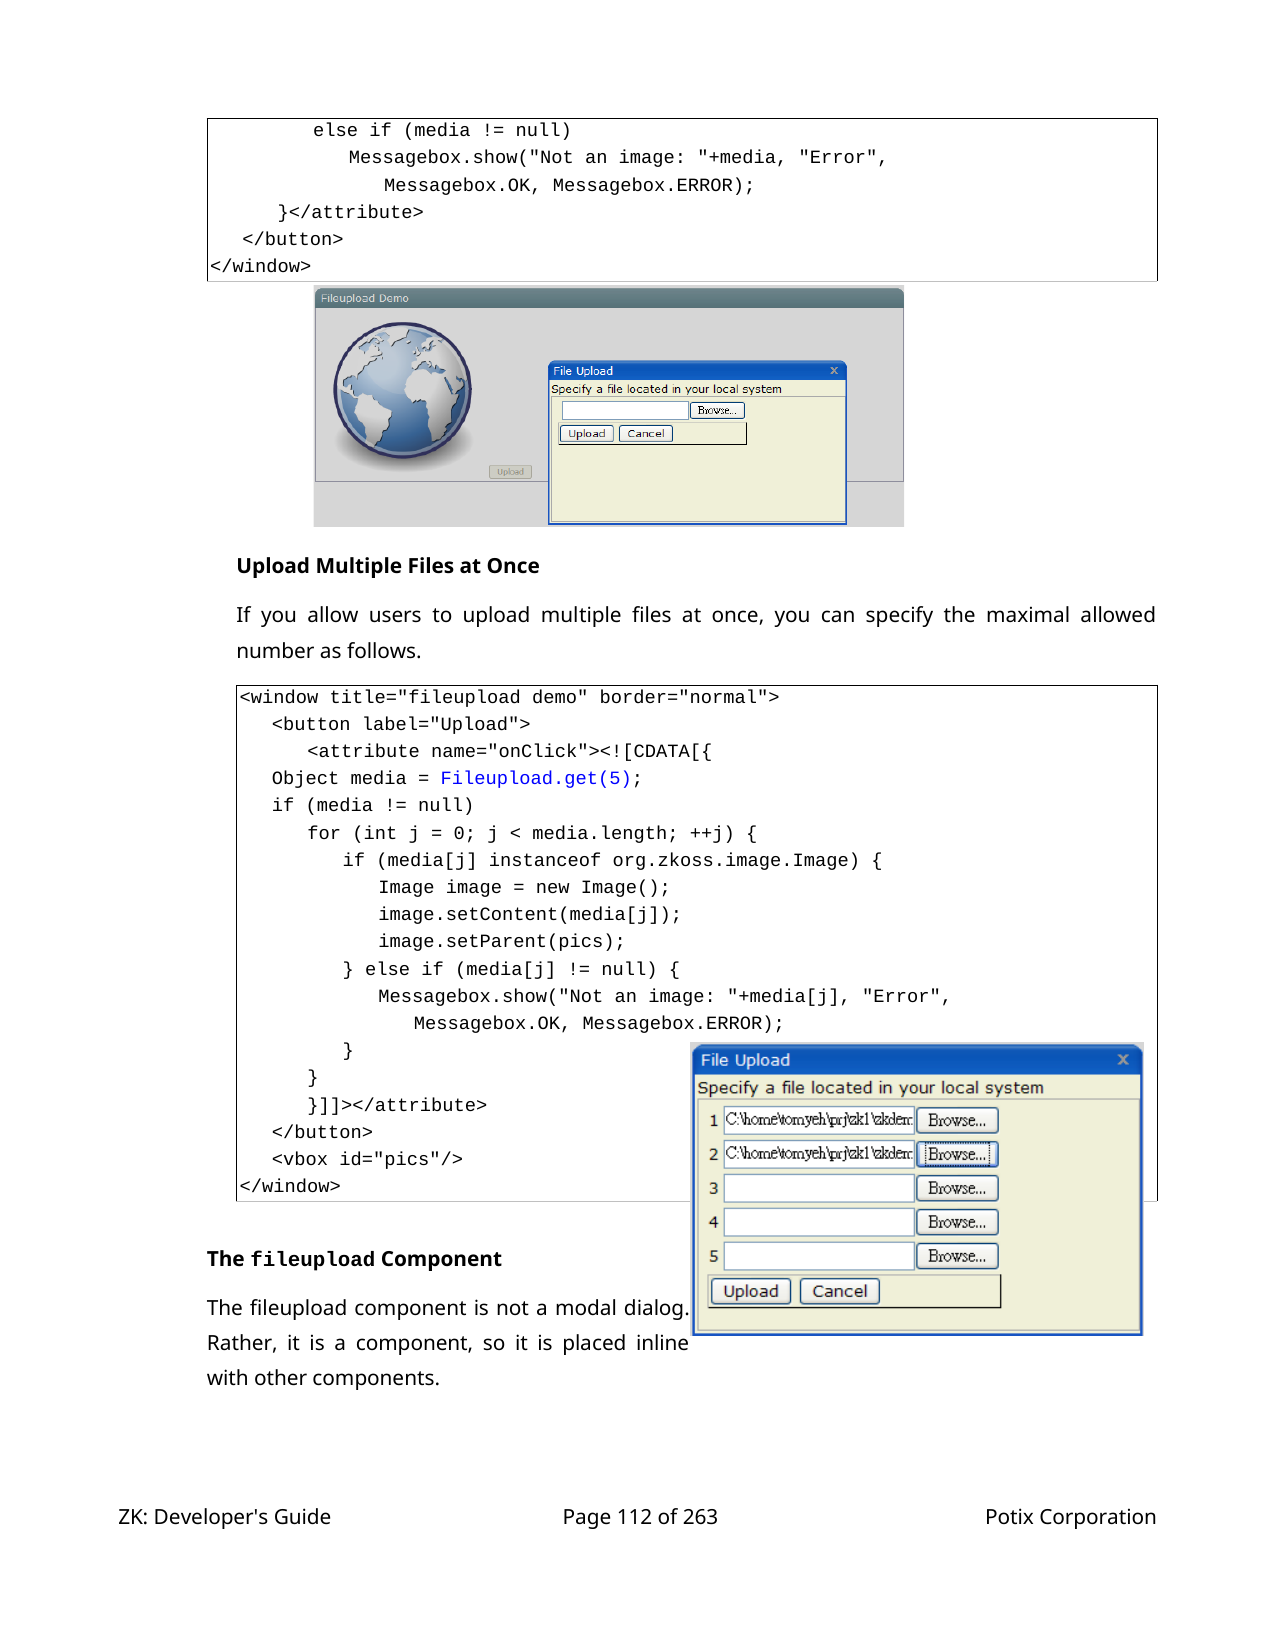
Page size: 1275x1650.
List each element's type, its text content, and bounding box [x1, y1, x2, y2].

text } else if (media[j] != null) { [237, 956, 1157, 981]
text }]]></attribute> [237, 1092, 690, 1117]
text Messagebox.OK, Messagebox.ERROR); [208, 172, 1157, 197]
text if (media[j] instanceof org.zkoss.image.Image) { [237, 848, 1157, 872]
text <button label="Upload"> [237, 712, 1157, 736]
text Messagebox.OK, Messagebox.ERROR); [237, 1011, 1157, 1035]
picture [313, 285, 905, 527]
text }</attribute> [208, 200, 1157, 224]
text } [237, 1038, 1157, 1062]
text The fileupload component is not a modal dialog. Rather, it is a component, so it is placed inline with other components. [207, 1293, 1157, 1392]
text </window> [237, 1174, 690, 1201]
text [1144, 1174, 1157, 1201]
text <vbox id="pics"/> [237, 1147, 690, 1171]
text </button> [208, 227, 1157, 251]
text Messagebox.show("Not an image: "+media, "Error", [208, 145, 1157, 169]
text else if (media != null) [208, 119, 1157, 142]
text <window title="fileupload demo" border="normal"> [237, 686, 1157, 709]
picture [690, 1042, 1144, 1336]
text Object media = Fileupload.get(5); [237, 766, 1157, 790]
text </button> [237, 1119, 690, 1144]
text [1144, 1119, 1157, 1144]
text for (int j = 0; j < media.length; ++j) { [237, 821, 1157, 845]
subtitle The fileupload Component [207, 1244, 690, 1272]
text </window> [208, 254, 1157, 281]
text <attribute name="onClick"><![CDATA[{ [237, 739, 1157, 763]
text if (media != null) [237, 793, 1157, 818]
text [1144, 1092, 1157, 1117]
subtitle Upload Multiple Files at Once [236, 552, 1157, 580]
text [1144, 1065, 1157, 1089]
text If you allow users to upload multiple files at once, you can specify the maximal allowed number as follows. [236, 601, 1157, 664]
text } [237, 1065, 690, 1089]
text Image image = new Image(); [237, 875, 1157, 899]
text Messagebox.show("Not an image: "+media[j], "Error", [237, 984, 1157, 1008]
text image.setContent(media[j]); [237, 902, 1157, 926]
text image.setParent(pics); [237, 929, 1157, 953]
